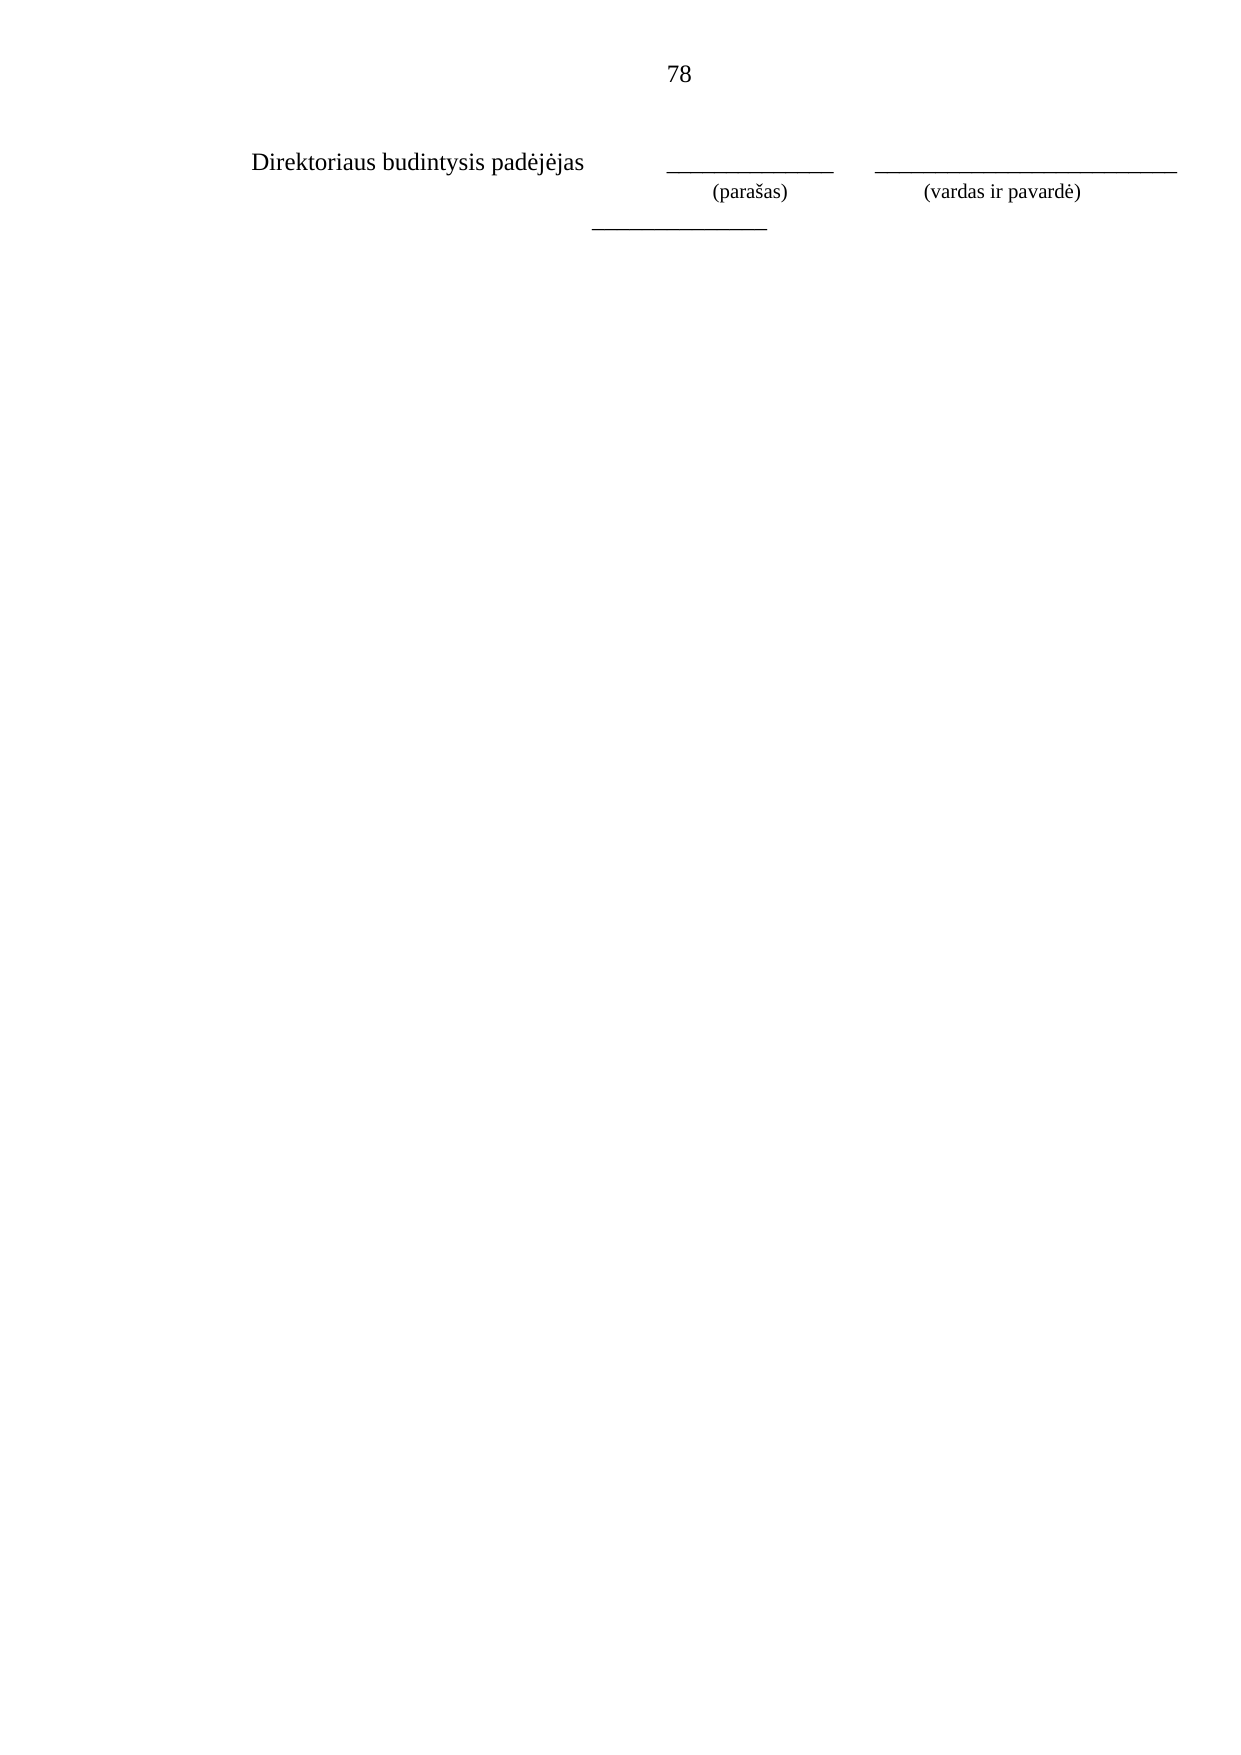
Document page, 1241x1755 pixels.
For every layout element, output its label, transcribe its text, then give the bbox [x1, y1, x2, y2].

text ______________ [177, 204, 1181, 233]
text (parašas) (vardas ir pavardė) [177, 176, 1181, 204]
text Direktoriaus budintysis padėjėjas [177, 147, 1181, 176]
